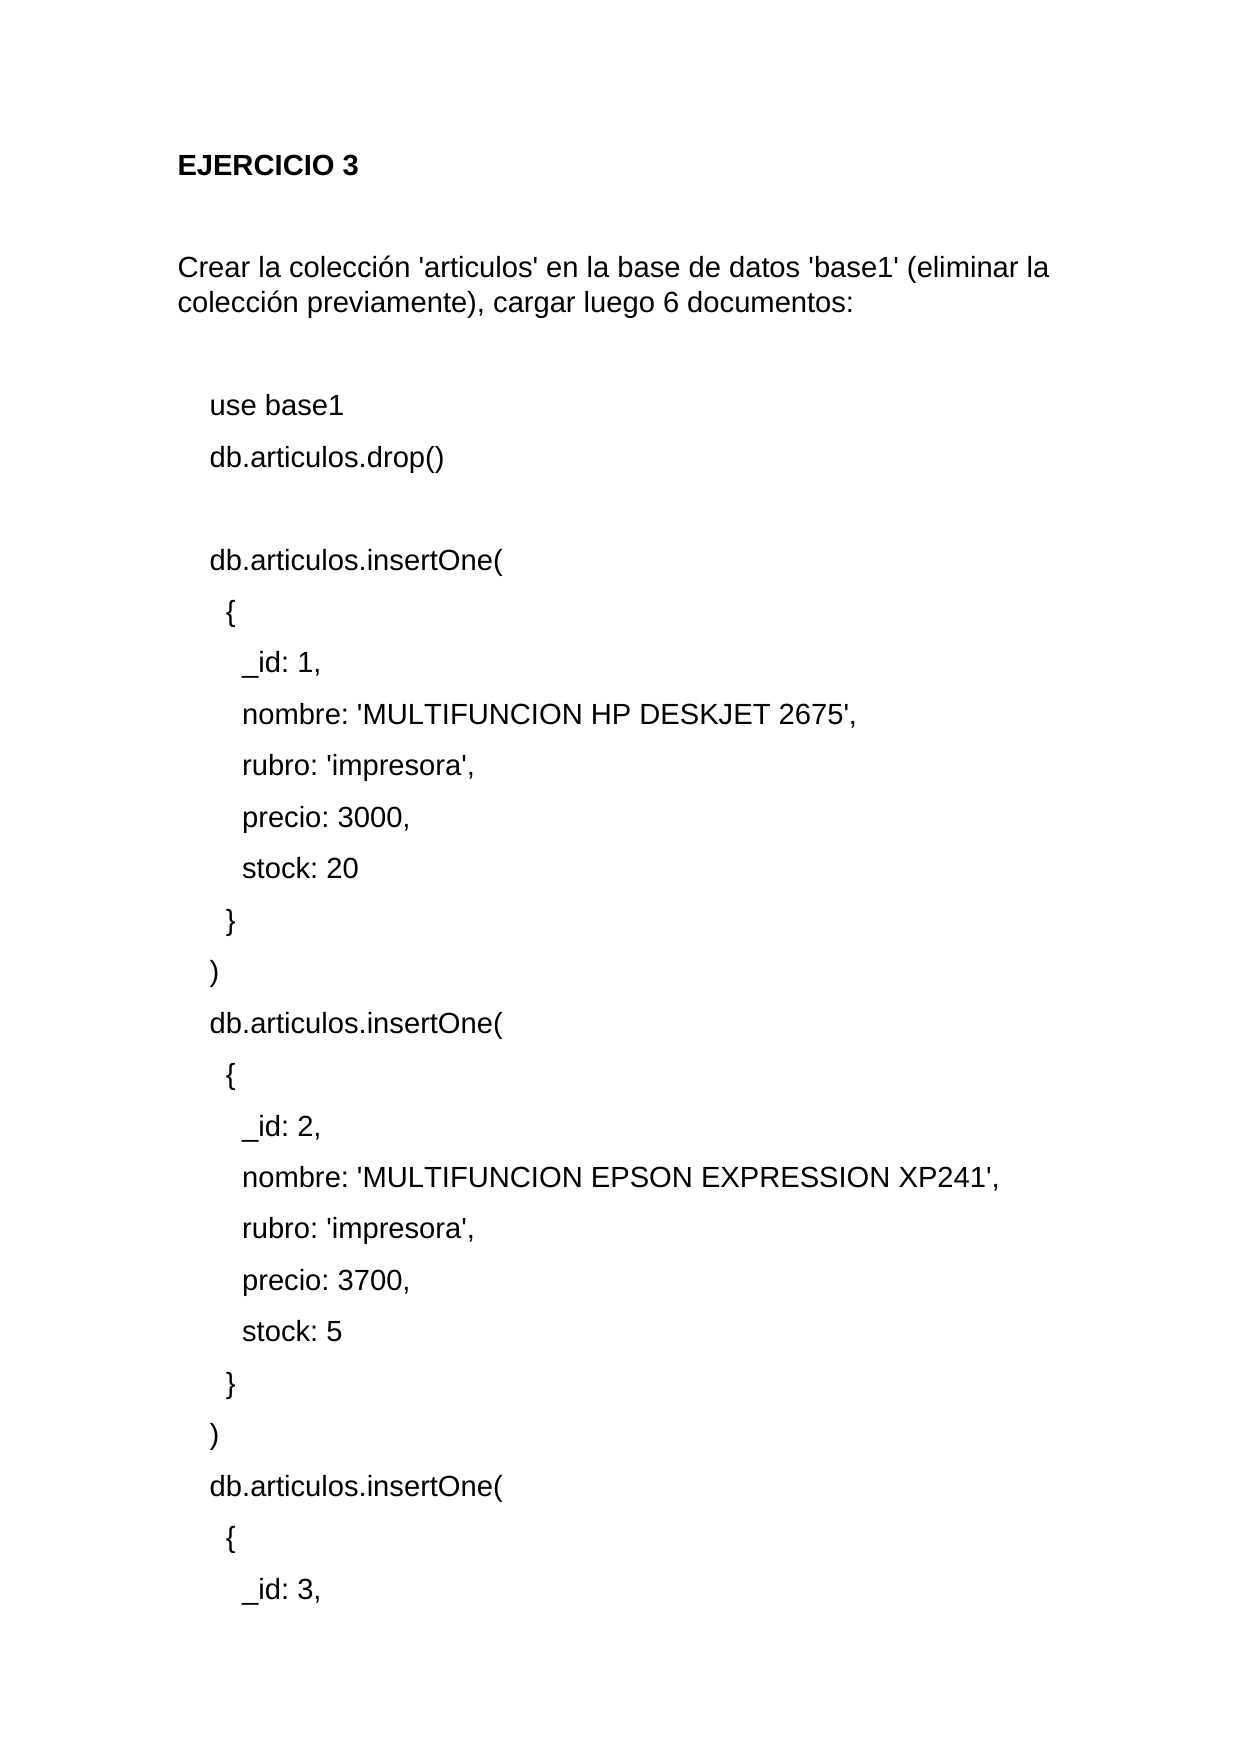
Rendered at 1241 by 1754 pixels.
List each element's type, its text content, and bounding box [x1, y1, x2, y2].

text stock: 20 [177, 851, 1063, 885]
text precio: 3000, [177, 800, 1063, 833]
text ) [177, 1417, 1063, 1451]
text { [177, 1520, 1063, 1554]
text { [177, 1057, 1063, 1091]
text ) [177, 954, 1063, 988]
text precio: 3700, [177, 1263, 1063, 1297]
text rubro: 'impresora', [177, 1212, 1063, 1245]
text EJERCICIO 3 [177, 148, 1063, 181]
text _id: 3, [177, 1572, 1063, 1605]
text Crear la colección 'articulos' en la base de datos 'base1' (eliminar la colección previamente), cargar luego 6 documentos: [177, 251, 1063, 319]
text _id: 1, [177, 646, 1063, 679]
text } [177, 903, 1063, 936]
text db.articulos.insertOne( [177, 1006, 1063, 1039]
text db.articulos.insertOne( [177, 543, 1063, 576]
text nombre: 'MULTIFUNCION HP DESKJET 2675', [177, 697, 1063, 731]
text rubro: 'impresora', [177, 748, 1063, 782]
text _id: 2, [177, 1109, 1063, 1142]
text db.articulos.insertOne( [177, 1469, 1063, 1502]
text nombre: 'MULTIFUNCION EPSON EXPRESSION XP241', [177, 1160, 1063, 1194]
text db.articulos.drop() [177, 440, 1063, 473]
text } [177, 1366, 1063, 1399]
text { [177, 594, 1063, 628]
text use base1 [177, 388, 1063, 422]
text stock: 5 [177, 1314, 1063, 1348]
